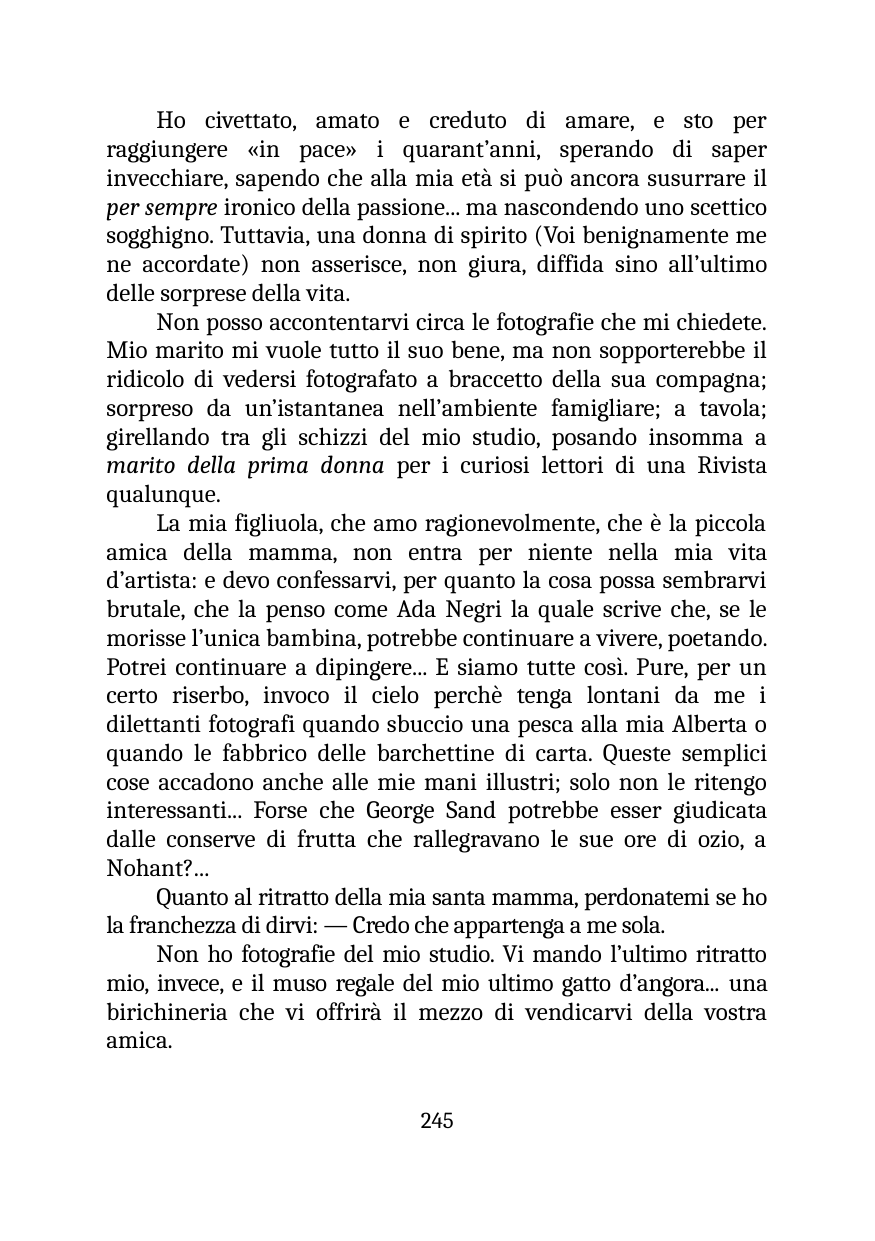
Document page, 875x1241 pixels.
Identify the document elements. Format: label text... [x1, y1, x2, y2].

text Quanto al ritratto della mia santa mamma, perdonatemi se ho la franchezza di dirvi: — Credo che appartenga a me sola. [106, 882, 768, 940]
text Non posso accontentarvi circa le fotografie che mi chiedete. Mio marito mi vuole tutto il suo bene, ma non sopporterebbe il ridicolo di vedersi fotografato a braccetto della sua compagna; sorpreso da un’istantanea nell’ambiente famigliare; a tavola; girellando tra gli schizzi del mio studio, posando insomma a marito della prima donna per i curiosi lettori di una Rivista qualunque. [106, 307, 768, 509]
text Non ho fotografie del mio studio. Vi mando l’ultimo ritratto mio, invece, e il muso regale del mio ultimo gatto d’angora... una birichineria che vi offrirà il mezzo di vendicarvi della vostra amica. [106, 940, 768, 1055]
text Ho civettato, amato e creduto di amare, e sto per raggiungere «in pace» i quarant’anni, sperando di saper invecchiare, sapendo che alla mia età si può ancora susurrare il per sempre ironico della passione... ma nascondendo uno scettico sogghigno. Tuttavia, una donna di spirito (Voi benignamente me ne accordate) non asserisce, non giura, diffida sino all’ultimo delle sorprese della vita. [106, 106, 768, 307]
text La mia figliuola, che amo ragionevolmente, che è la piccola amica della mamma, non entra per niente nella mia vita d’artista: e devo confessarvi, per quanto la cosa possa sembrarvi brutale, che la penso come Ada Negri la quale scrive che, se le morisse l’unica bambina, potrebbe continuare a vivere, poetando. Potrei continuare a dipingere... E siamo tutte così. Pure, per un certo riserbo, invoco il cielo perchè tenga lontani da me i dilettanti fotografi quando sbuccio una pesca alla mia Alberta o quando le fabbrico delle barchettine di carta. Queste semplici cose accadono anche alle mie mani illustri; solo non le ritengo interessanti... Forse che George Sand potrebbe esser giudicata dalle conserve di frutta che rallegravano le sue ore di ozio, a Nohant?... [106, 509, 768, 882]
